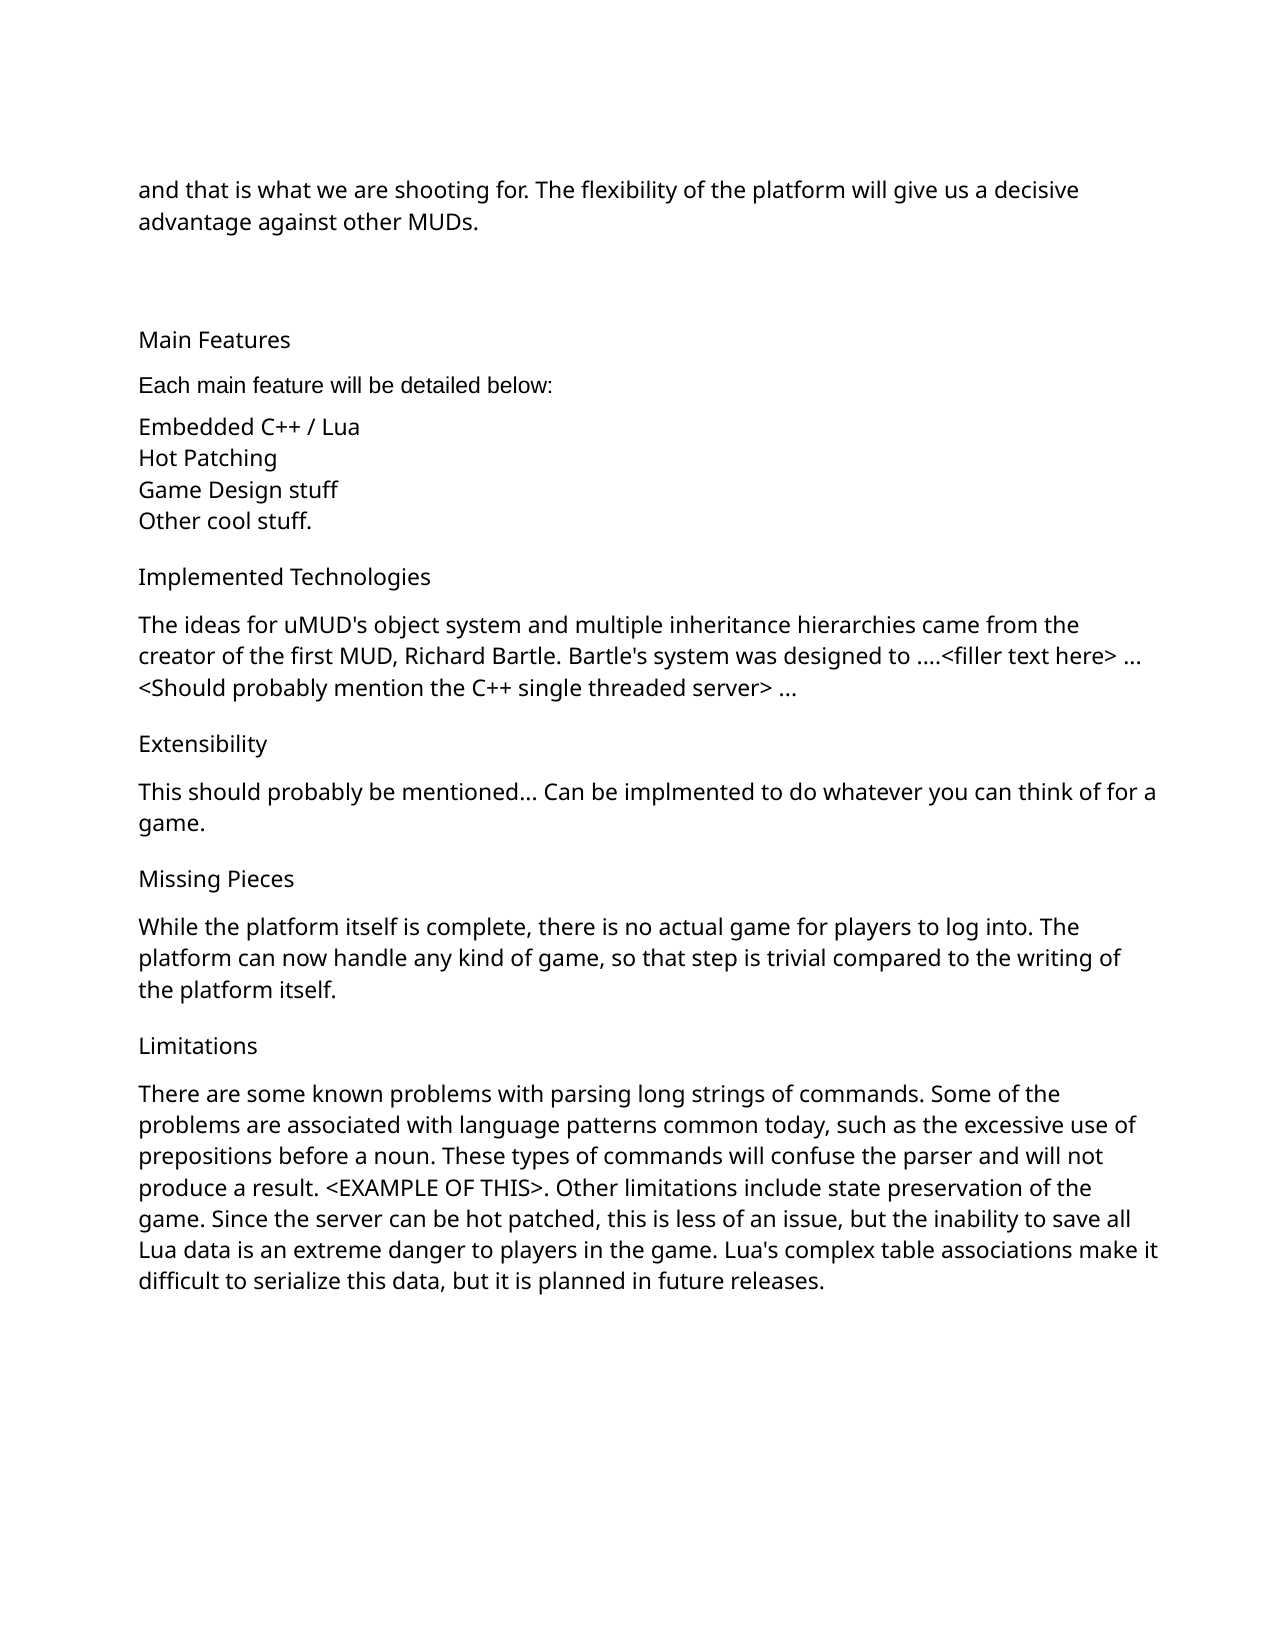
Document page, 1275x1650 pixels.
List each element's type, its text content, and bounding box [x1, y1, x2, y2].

subtitle Extensibility [138, 728, 1162, 759]
subtitle Missing Pieces [138, 863, 1162, 894]
text While the platform itself is complete, there is no actual game for players to log into. The platform can now handle any kind of game, so that step is trivial compared to the writing of the platform itself. [138, 911, 1162, 1005]
text Other cool stuff. [138, 505, 1162, 536]
text Embedded C++ / Lua [138, 411, 1162, 442]
subtitle Implemented Technologies [138, 561, 1162, 592]
text Game Design stuff [138, 473, 1162, 505]
subtitle Main Features [138, 262, 1162, 356]
text Each main feature will be detailed below: [138, 372, 1162, 398]
text and that is what we are shooting for. The flexibility of the platform will give us a decisive advantage against other MUDs. [138, 174, 1162, 237]
text Hot Patching [138, 442, 1162, 473]
subtitle Limitations [138, 1030, 1162, 1061]
text There are some known problems with parsing long strings of commands. Some of the problems are associated with language patterns common today, such as the excessive use of prepositions before a noun. These types of commands will confuse the parser and will not produce a result. <EXAMPLE OF THIS>. Other limitations include state preservation of the game. Since the server can be hot patched, this is less of an issue, but the inability to save all Lua data is an extreme danger to players in the game. Lua's complex table associations make it difficult to serialize this data, but it is planned in future releases. [138, 1078, 1162, 1296]
text This should probably be mentioned... Can be implmented to do whatever you can think of for a game. [138, 776, 1162, 838]
text The ideas for uMUD's object system and multiple inheritance hierarchies came from the creator of the first MUD, Richard Bartle. Bartle's system was designed to ....<filler text here> ... <Should probably mention the C++ single threaded server> ... [138, 609, 1162, 703]
